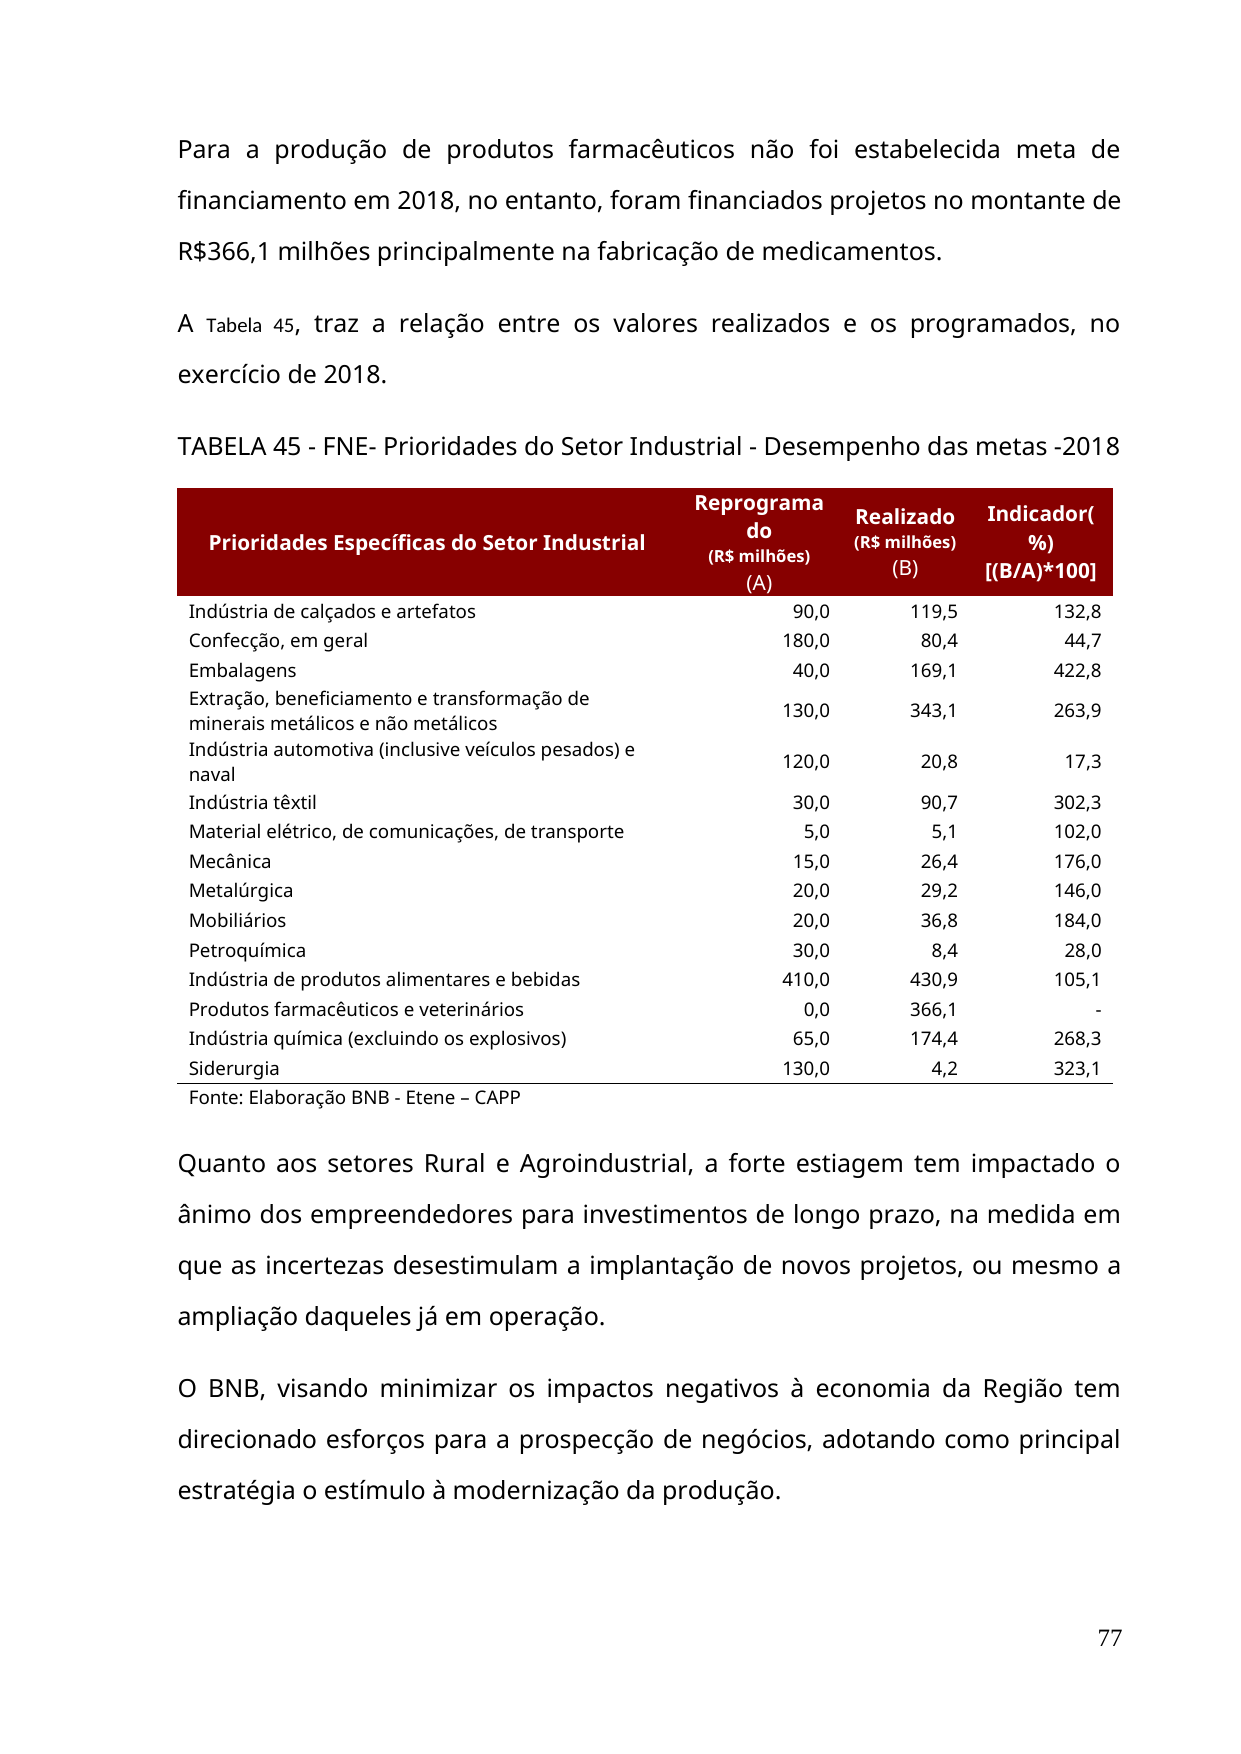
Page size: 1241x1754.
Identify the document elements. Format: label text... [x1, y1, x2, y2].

table_cell 184,0 [969, 905, 1113, 935]
table_cell Embalagens [177, 655, 677, 685]
text Tabela 45 - FNE- Prioridades do Setor Industrial - Desempenho das metas -2018 [177, 428, 1122, 462]
table_cell 36,8 [841, 905, 969, 935]
table_cell 302,3 [969, 787, 1113, 817]
table_cell 130,0 [677, 685, 841, 736]
table_cell 105,1 [969, 965, 1113, 994]
table_cell 410,0 [677, 965, 841, 994]
table_cell 5,1 [841, 817, 969, 846]
text O BNB, visando minimizar os impactos negativos à economia da Região tem direcionado esforços para a prospecção de negócios, adotando como principal estratégia o estímulo à modernização da produção. [177, 1370, 1122, 1506]
table_cell 29,2 [841, 876, 969, 905]
table_cell Indústria têxtil [177, 787, 677, 817]
table_cell 102,0 [969, 817, 1113, 846]
table_cell Mobiliários [177, 905, 677, 935]
table_cell 174,4 [841, 1024, 969, 1053]
text Para a produção de produtos farmacêuticos não foi estabelecida meta de financiamento em 2018, no entanto, foram financiados projetos no montante de R$366,1 milhões principalmente na fabricação de medicamentos. [177, 131, 1122, 267]
table_cell 366,1 [841, 994, 969, 1024]
table_cell 132,8 [969, 596, 1113, 626]
table_cell 26,4 [841, 846, 969, 876]
table_cell 30,0 [677, 935, 841, 964]
table_cell Indústria de produtos alimentares e bebidas [177, 965, 677, 994]
text A Tabela 45, traz a relação entre os valores realizados e os programados, no exercício de 2018. [177, 305, 1122, 390]
table_cell 20,0 [677, 905, 841, 935]
text Quanto aos setores Rural e Agroindustrial, a forte estiagem tem impactado o ânimo dos empreendedores para investimentos de longo prazo, na medida em que as incertezas desestimulam a implantação de novos projetos, ou mesmo a ampliação daqueles já em operação. [177, 1145, 1122, 1332]
table_cell 17,3 [969, 736, 1113, 787]
table_cell Metalúrgica [177, 876, 677, 905]
table_cell 90,7 [841, 787, 969, 817]
table_cell 176,0 [969, 846, 1113, 876]
table_cell Siderurgia [177, 1053, 677, 1083]
table_cell [969, 1084, 1113, 1145]
table_header Prioridades Específicas do Setor Industrial [177, 488, 677, 596]
table_cell 65,0 [677, 1024, 841, 1053]
table_cell Material elétrico, de comunicações, de transporte [177, 817, 677, 846]
table_header Reprogramado (R$ milhões) (A) [677, 488, 841, 596]
table_cell 4,2 [841, 1053, 969, 1083]
table_cell 20,0 [677, 876, 841, 905]
table_cell 130,0 [677, 1053, 841, 1083]
table_cell Extração, beneficiamento e transformação de minerais metálicos e não metálicos [177, 685, 677, 736]
table_cell Indústria química (excluindo os explosivos) [177, 1024, 677, 1053]
table_cell [841, 1084, 969, 1145]
table_cell 323,1 [969, 1053, 1113, 1083]
table_cell 20,8 [841, 736, 969, 787]
table_cell 146,0 [969, 876, 1113, 905]
table_cell 8,4 [841, 935, 969, 964]
table_cell 44,7 [969, 626, 1113, 655]
table_cell 40,0 [677, 655, 841, 685]
table_cell 90,0 [677, 596, 841, 626]
table_cell 80,4 [841, 626, 969, 655]
table_cell Confecção, em geral [177, 626, 677, 655]
table_cell Fonte: Elaboração BNB - Etene – CAPP [177, 1084, 677, 1145]
table_cell 268,3 [969, 1024, 1113, 1053]
table_cell 15,0 [677, 846, 841, 876]
table_cell Indústria de calçados e artefatos [177, 596, 677, 626]
table_cell 169,1 [841, 655, 969, 685]
table_cell Indústria automotiva (inclusive veículos pesados) e naval [177, 736, 677, 787]
table_cell 180,0 [677, 626, 841, 655]
table_cell - [969, 994, 1113, 1024]
table_cell 430,9 [841, 965, 969, 994]
table_cell 30,0 [677, 787, 841, 817]
table_cell Mecânica [177, 846, 677, 876]
table_cell 343,1 [841, 685, 969, 736]
table_cell 0,0 [677, 994, 841, 1024]
table_cell 28,0 [969, 935, 1113, 964]
table_cell 5,0 [677, 817, 841, 846]
table_cell Produtos farmacêuticos e veterinários [177, 994, 677, 1024]
table_cell [677, 1084, 841, 1145]
table_cell 119,5 [841, 596, 969, 626]
table_cell 120,0 [677, 736, 841, 787]
table_cell 422,8 [969, 655, 1113, 685]
table_cell Petroquímica [177, 935, 677, 964]
table_cell 263,9 [969, 685, 1113, 736]
table_header Realizado (R$ milhões) (B) [841, 488, 969, 596]
table_header Indicador(%) [(B/A)*100] [969, 488, 1113, 596]
